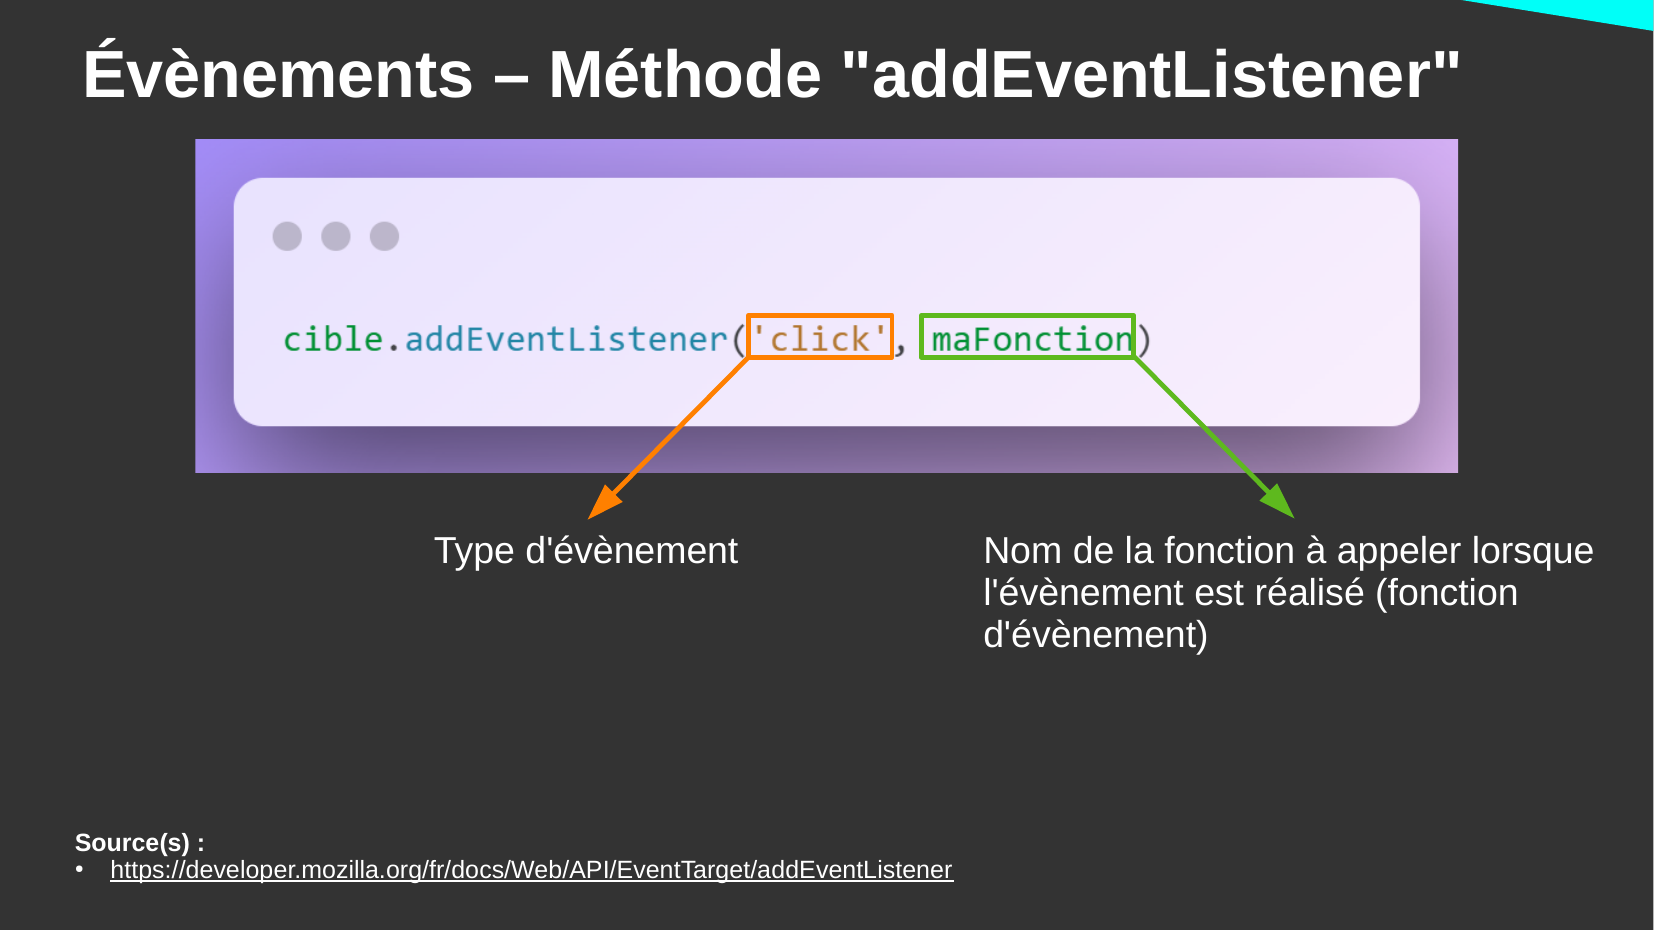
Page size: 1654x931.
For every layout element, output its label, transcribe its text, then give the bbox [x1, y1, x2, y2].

text_box Nom de la fonction à appeler lorsque l'évènement est réalisé (fonction d'évènement) [968, 521, 1630, 663]
picture [924, 318, 1131, 355]
title Évènements – Méthode "addEventListener" [82, 37, 1571, 114]
text_box [1461, 0, 1654, 32]
picture [195, 139, 1459, 473]
text_box Type d'évènement [419, 521, 756, 579]
picture [751, 318, 890, 355]
text_box Source(s) : https://developer.mozilla.org/fr/docs/Web/API/EventTarget/addEventListener [60, 820, 1583, 892]
